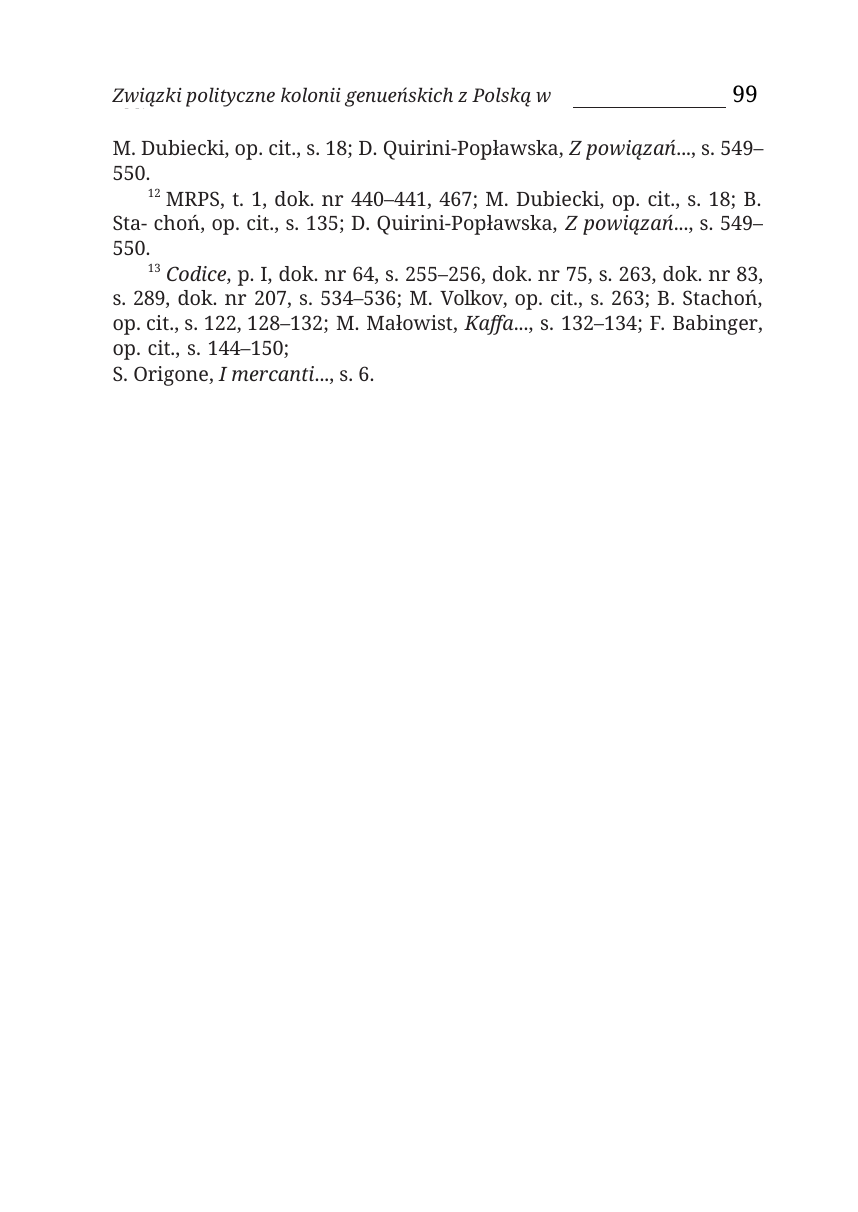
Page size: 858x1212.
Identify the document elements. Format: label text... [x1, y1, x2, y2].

text 12 MRPS, t. 1, dok. nr 440–441, 467; M. Dubiecki, op. cit., s. 18; B. Sta- choń, op. cit., s. 135; D. Quirini-Popławska, Z powiązań..., s. 549–550. [112, 186, 763, 261]
text M. Dubiecki, op. cit., s. 18; D. Quirini-Popławska, Z powiązań..., s. 549–550. [112, 136, 774, 186]
text 13 Codice, p. I, dok. nr 64, s. 255–256, dok. nr 75, s. 263, dok. nr 83, s. 289, dok. nr 207, s. 534–536; M. Volkov, op. cit., s. 263; B. Stachoń, op. cit., s. 122, 128–132; M. Małowist, Kaffa..., s. 132–134; F. Babinger, op. cit., s. 144–150; [112, 261, 763, 362]
text S. Origone, I mercanti..., s. 6. [112, 362, 774, 387]
